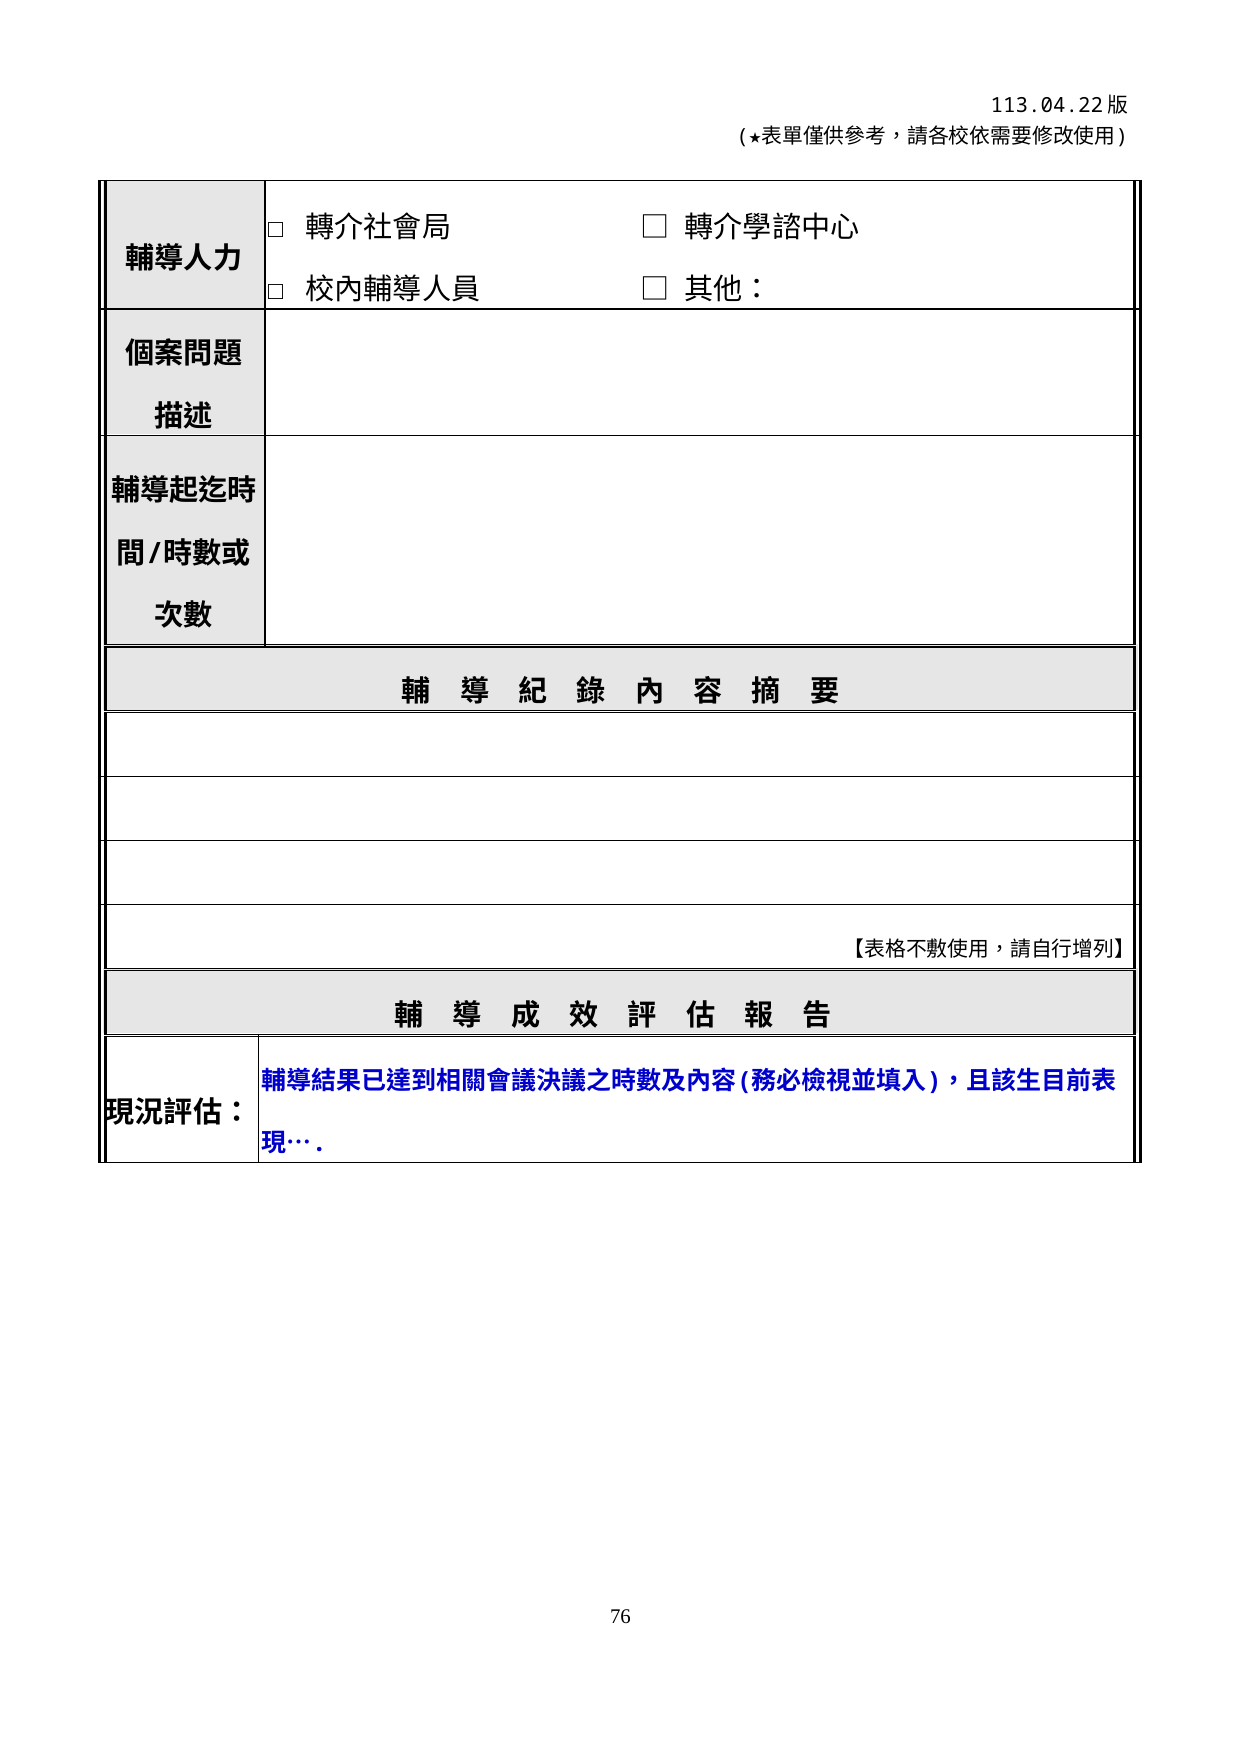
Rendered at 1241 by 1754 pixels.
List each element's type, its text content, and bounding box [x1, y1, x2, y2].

table_cell 輔導起迄時間/時數或次數 [107, 436, 264, 644]
table_cell [266, 310, 1133, 434]
table_cell [266, 436, 1133, 644]
table_cell [107, 713, 1133, 776]
table_cell [107, 777, 1133, 840]
table_cell 【表格不敷使用，請自行增列】 [107, 905, 1133, 968]
table_cell 現況評估： [107, 1037, 258, 1162]
table_cell 輔導結果已達到相關會議決議之時數及內容(務必檢視並填入)，且該生目前表現…. [259, 1037, 1133, 1162]
table_cell 轉介社會局 □ 轉介學諮中心 校內輔導人員 □ 其他： [266, 181, 1133, 308]
table_cell 個案問題 描述 [107, 310, 264, 434]
table_cell 輔導人力 [107, 181, 264, 308]
table_cell [107, 841, 1133, 904]
table_cell 輔 導 成 效 評 估 報 告 [107, 971, 1133, 1033]
table_cell 輔 導 紀 錄 內 容 摘 要 [107, 648, 1133, 710]
